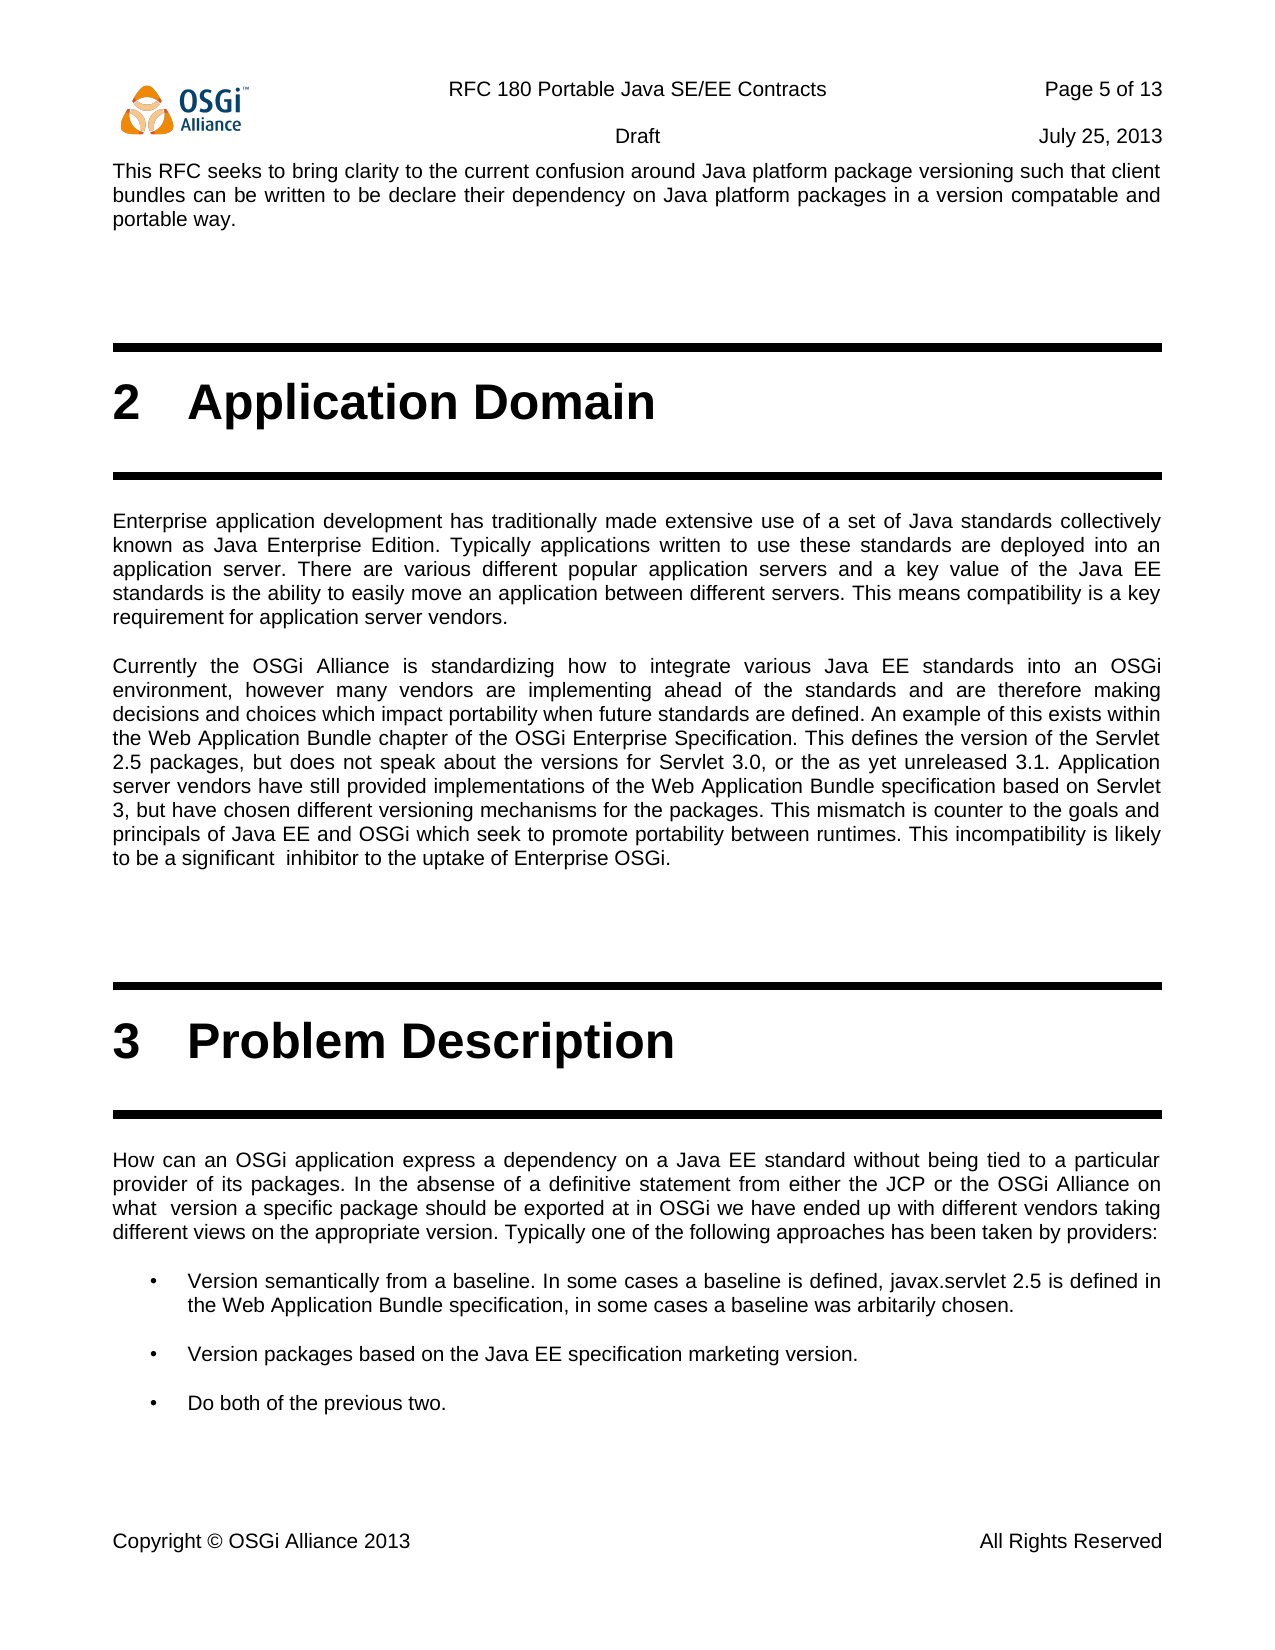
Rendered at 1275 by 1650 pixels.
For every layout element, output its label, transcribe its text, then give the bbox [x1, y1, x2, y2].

text How can an OSGi application express a dependency on a Java EE standard without being tied to a particular provider of its packages. In the absense of a definitive statement from either the JCP or the OSGi Alliance on what version a specific package should be exported at in OSGi we have ended up with different vendors taking different views on the appropriate version. Typically one of the following approaches has been taken by providers: [112, 1148, 1162, 1244]
subtitle Problem Description [112, 983, 1162, 1119]
subtitle Application Domain [112, 344, 1162, 480]
list Version packages based on the Java EE specification marketing version. [150, 1342, 1162, 1366]
list Version semantically from a baseline. In some cases a baseline is defined, javax.servlet 2.5 is defined in the Web Application Bundle specification, in some cases a baseline was arbitarily chosen. [150, 1269, 1162, 1317]
picture [113, 78, 257, 142]
text This RFC seeks to bring clarity to the current confusion around Java platform package versioning such that client bundles can be written to be declare their dependency on Java platform packages in a version compatable and portable way. [112, 159, 1162, 231]
text Enterprise application development has traditionally made extensive use of a set of Java standards collectively known as Java Enterprise Edition. Typically applications written to use these standards are deployed into an application server. There are various different popular application servers and a key value of the Java EE standards is the ability to easily move an application between different servers. This means compatibility is a key requirement for application server vendors. [112, 509, 1162, 629]
text Currently the OSGi Alliance is standardizing how to integrate various Java EE standards into an OSGi environment, however many vendors are implementing ahead of the standards and are therefore making decisions and choices which impact portability when future standards are defined. An example of this exists within the Web Application Bundle chapter of the OSGi Enterprise Specification. This defines the version of the Servlet 2.5 packages, but does not speak about the versions for Servlet 3.0, or the as yet unreleased 3.1. Application server vendors have still provided implementations of the Web Application Bundle specification based on Servlet 3, but have chosen different versioning mechanisms for the packages. This mismatch is counter to the goals and principals of Java EE and OSGi which seek to promote portability between runtimes. This incompatibility is likely to be a significant inhibitor to the uptake of Enterprise OSGi. [112, 654, 1162, 869]
list Do both of the previous two. [150, 1391, 1162, 1415]
